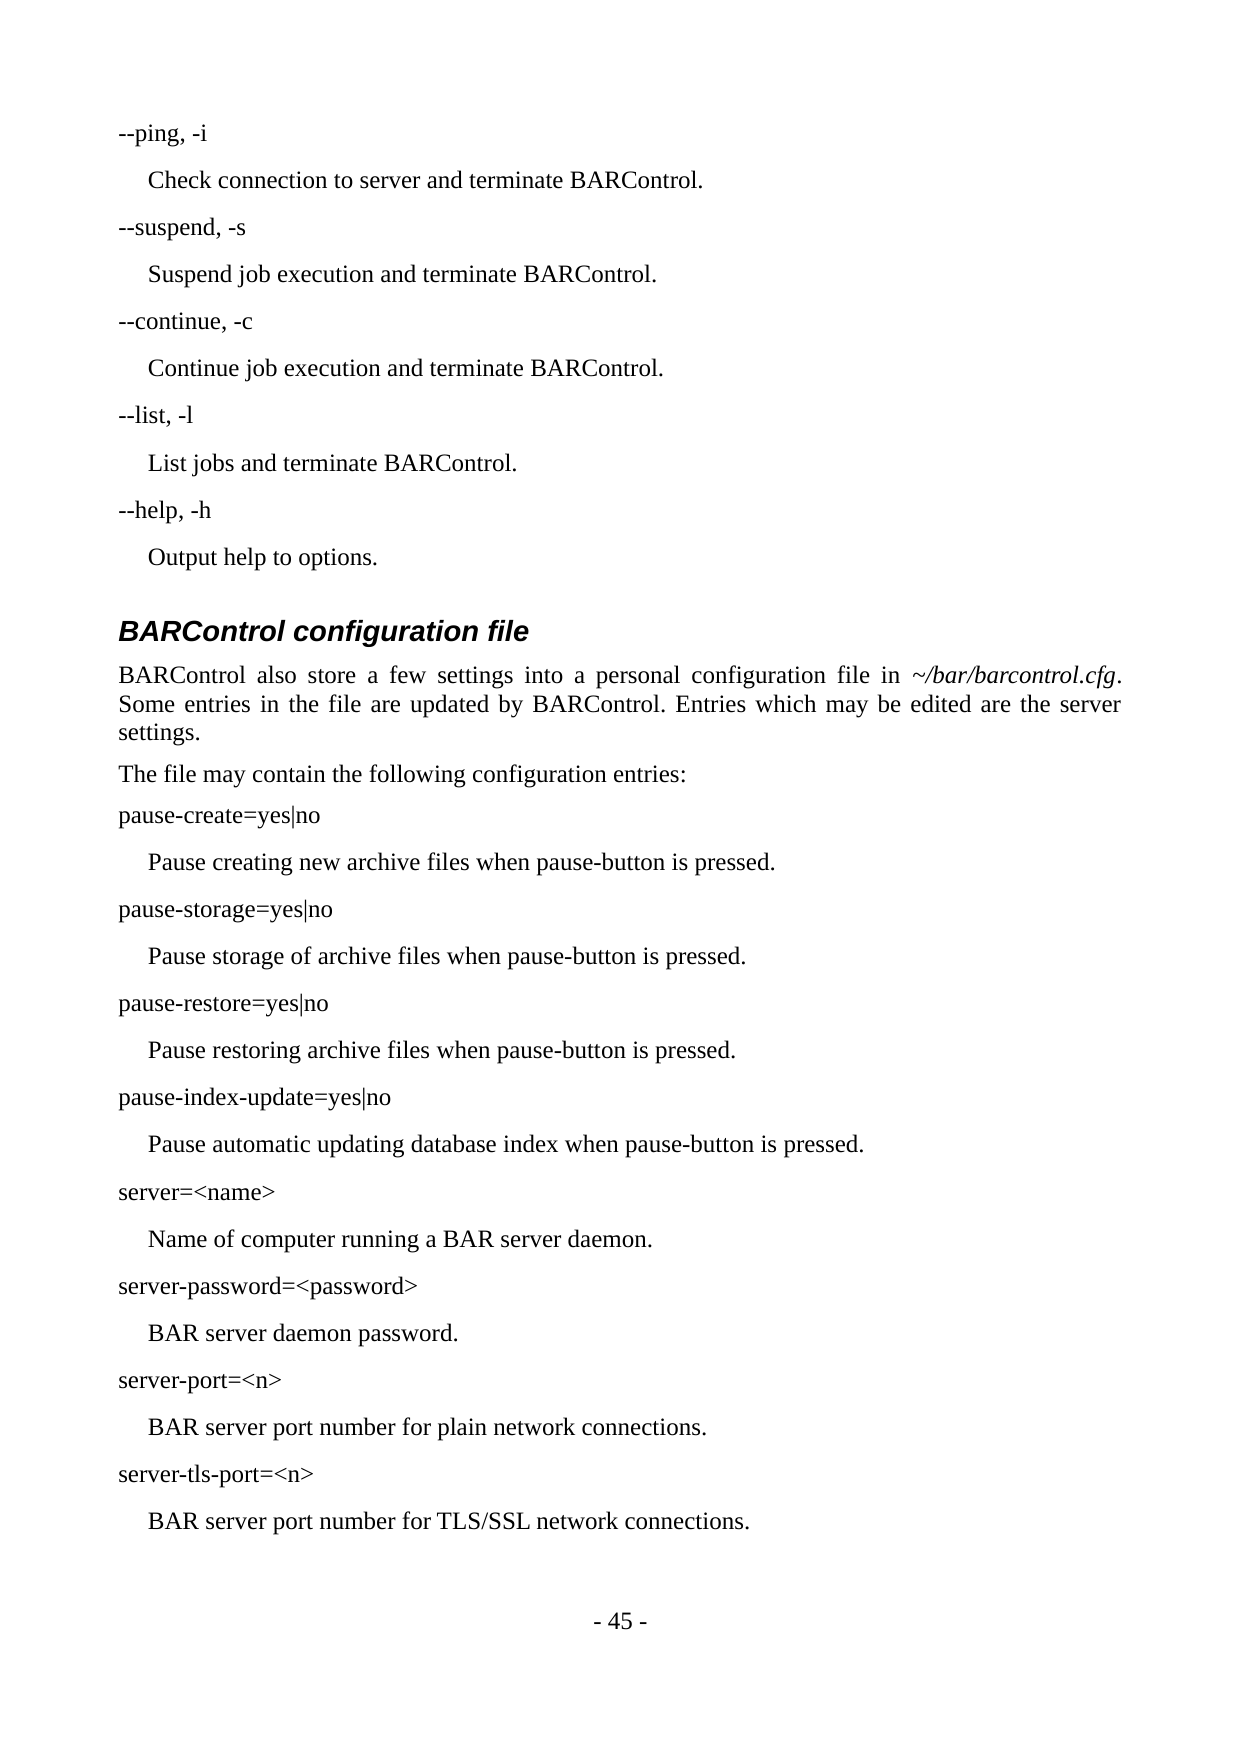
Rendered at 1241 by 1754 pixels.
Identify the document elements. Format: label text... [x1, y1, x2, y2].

title --ping, -i [118, 118, 1122, 147]
subtitle BARControl configuration file [118, 614, 1122, 647]
text Pause automatic updating database index when pause-button is pressed. [148, 1129, 1122, 1158]
text Suspend job execution and terminate BARControl. [148, 259, 1122, 288]
title pause-storage=yes|no [118, 894, 1122, 923]
text List jobs and terminate BARControl. [148, 448, 1122, 476]
text BAR server port number for TLS/SSL network connections. [148, 1506, 1122, 1535]
title server=<name> [118, 1177, 1122, 1205]
title server-port=<n> [118, 1365, 1122, 1394]
title --continue, -c [118, 306, 1122, 335]
text Name of computer running a BAR server daemon. [148, 1224, 1122, 1252]
title pause-restore=yes|no [118, 988, 1122, 1017]
text Pause storage of archive files when pause-button is pressed. [148, 941, 1122, 970]
text BAR server daemon password. [148, 1318, 1122, 1347]
title server-tls-port=<n> [118, 1459, 1122, 1488]
text Pause restoring archive files when pause-button is pressed. [148, 1035, 1122, 1064]
text BARControl also store a few settings into a personal configuration file in ~/bar/barcontrol.cfg. Some entries in the file are updated by BARControl. Entries which may be edited are the server settings. [118, 660, 1122, 746]
text BAR server port number for plain network connections. [148, 1412, 1122, 1441]
title pause-create=yes|no [118, 800, 1122, 829]
title pause-index-update=yes|no [118, 1082, 1122, 1111]
text Output help to options. [148, 542, 1122, 571]
title --suspend, -s [118, 212, 1122, 241]
text Check connection to server and terminate BARControl. [148, 165, 1122, 194]
text The file may contain the following configuration entries: [118, 759, 1122, 787]
text Pause creating new archive files when pause-button is pressed. [148, 847, 1122, 876]
title --list, -l [118, 401, 1122, 429]
title --help, -h [118, 495, 1122, 523]
title server-password=<password> [118, 1271, 1122, 1299]
text Continue job execution and terminate BARControl. [148, 353, 1122, 382]
